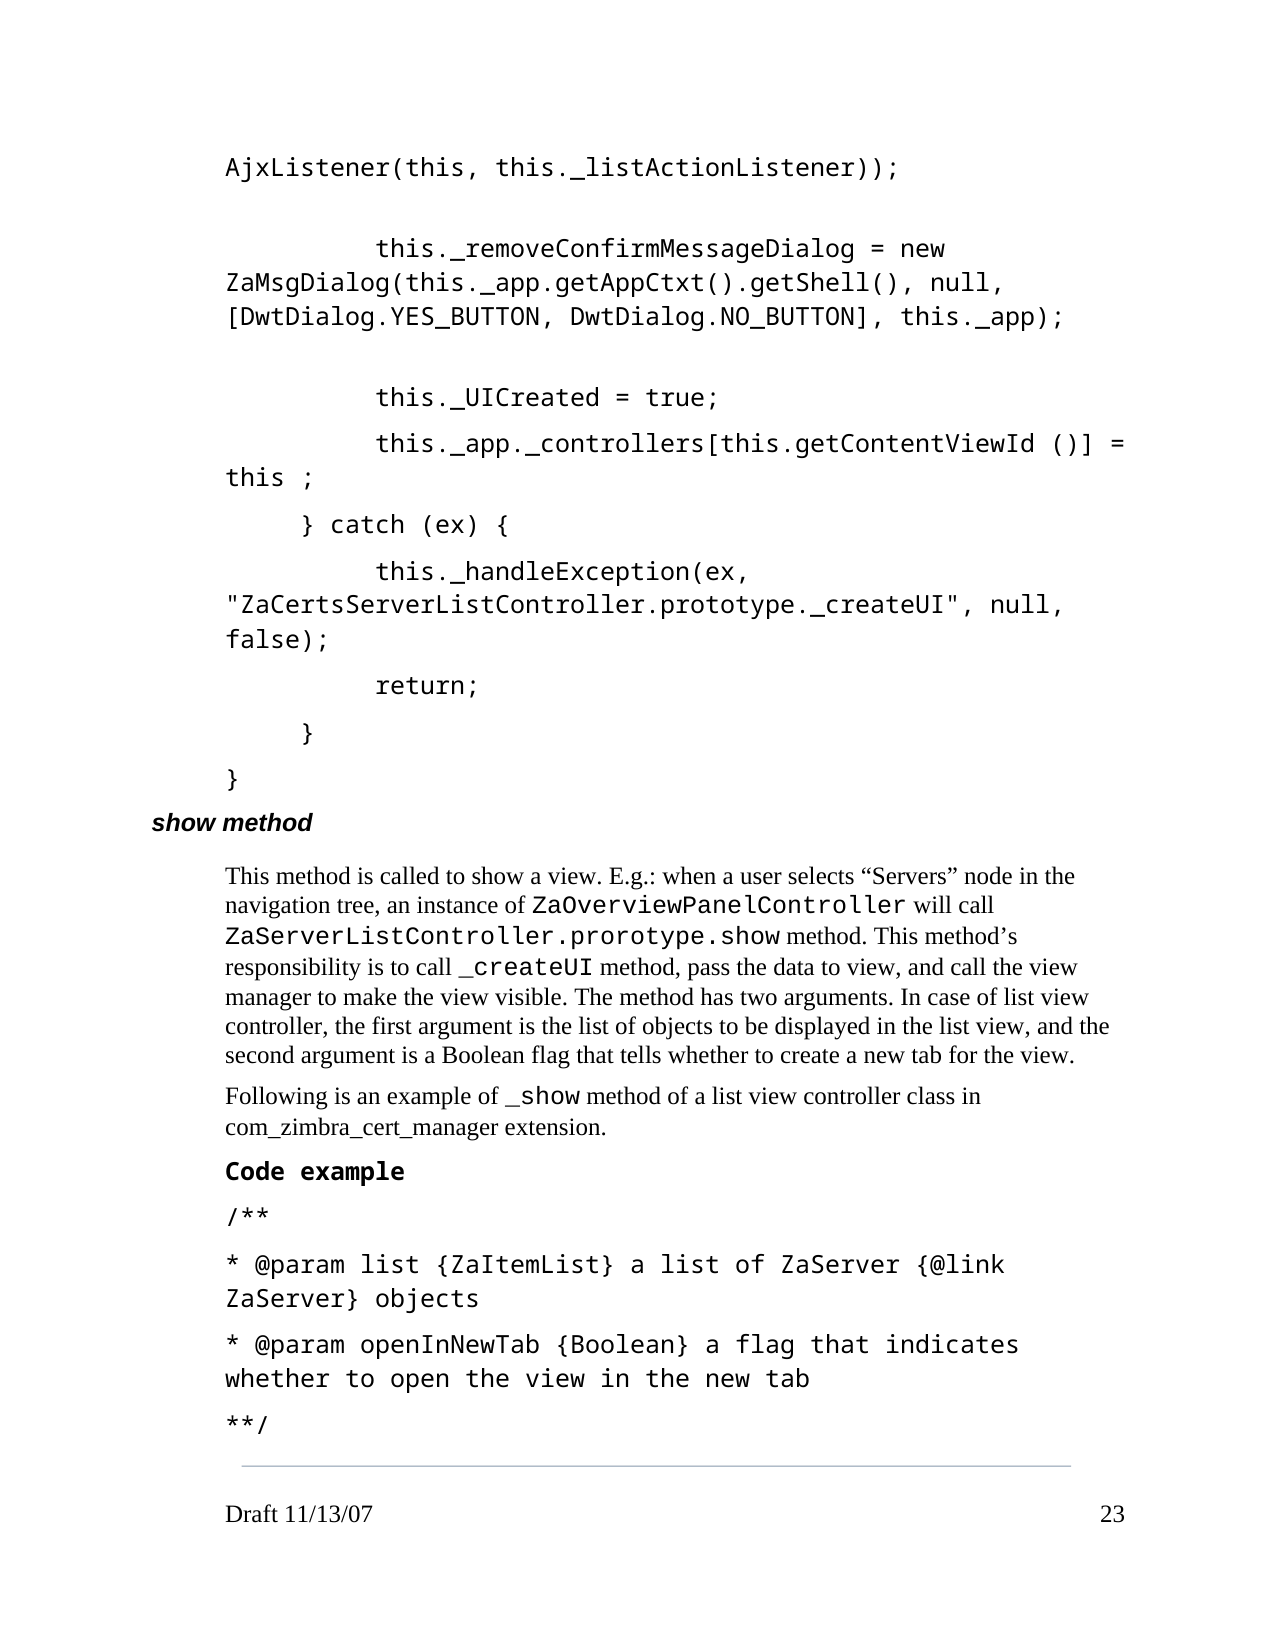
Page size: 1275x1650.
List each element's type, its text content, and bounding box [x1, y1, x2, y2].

text **/ [225, 1408, 1125, 1442]
text this._removeConfirmMessageDialog = new ZaMsgDialog(this._app.getAppCtxt().getShell(), null, [DwtDialog.YES_BUTTON, DwtDialog.NO_BUTTON], this._app); [225, 231, 1125, 367]
text AjxListener(this, this._listActionListener)); [225, 150, 1125, 218]
text * @param list {ZaItemList} a list of ZaServer {@link ZaServer} objects [225, 1246, 1125, 1314]
text This method is called to show a view. E.g.: when a user selects “Servers” node in the navigation tree, an instance of ZaOverviewPanelController will call ZaServerListController.prorotype.show method. This method’s responsibility is to call _createUI method, pass the data to view, and call the view manager to make the view visible. The method has two arguments. In case of list view controller, the first argument is the list of objects to be displayed in the list view, and the second argument is a Boolean flag that tells whether to create a new tab for the view. [225, 861, 1125, 1069]
text Following is an example of _show method of a list view controller class in com_zimbra_cert_manager extension. [225, 1081, 1125, 1141]
text Code example [225, 1153, 1125, 1187]
text this._UICreated = true; [225, 379, 1125, 413]
text this._app._controllers[this.getContentViewId ()] = this ; [225, 426, 1125, 494]
text } catch (ex) { [225, 507, 1125, 541]
subtitle show method [151, 807, 1125, 836]
text } [225, 714, 1125, 748]
text /** [225, 1200, 1125, 1234]
text } [225, 761, 1125, 795]
text this._handleException(ex, "ZaCertsServerListController.prototype._createUI", null, false); [225, 553, 1125, 655]
text * @param openInNewTab {Boolean} a flag that indicates whether to open the view in the new tab [225, 1327, 1125, 1395]
text return; [225, 668, 1125, 702]
